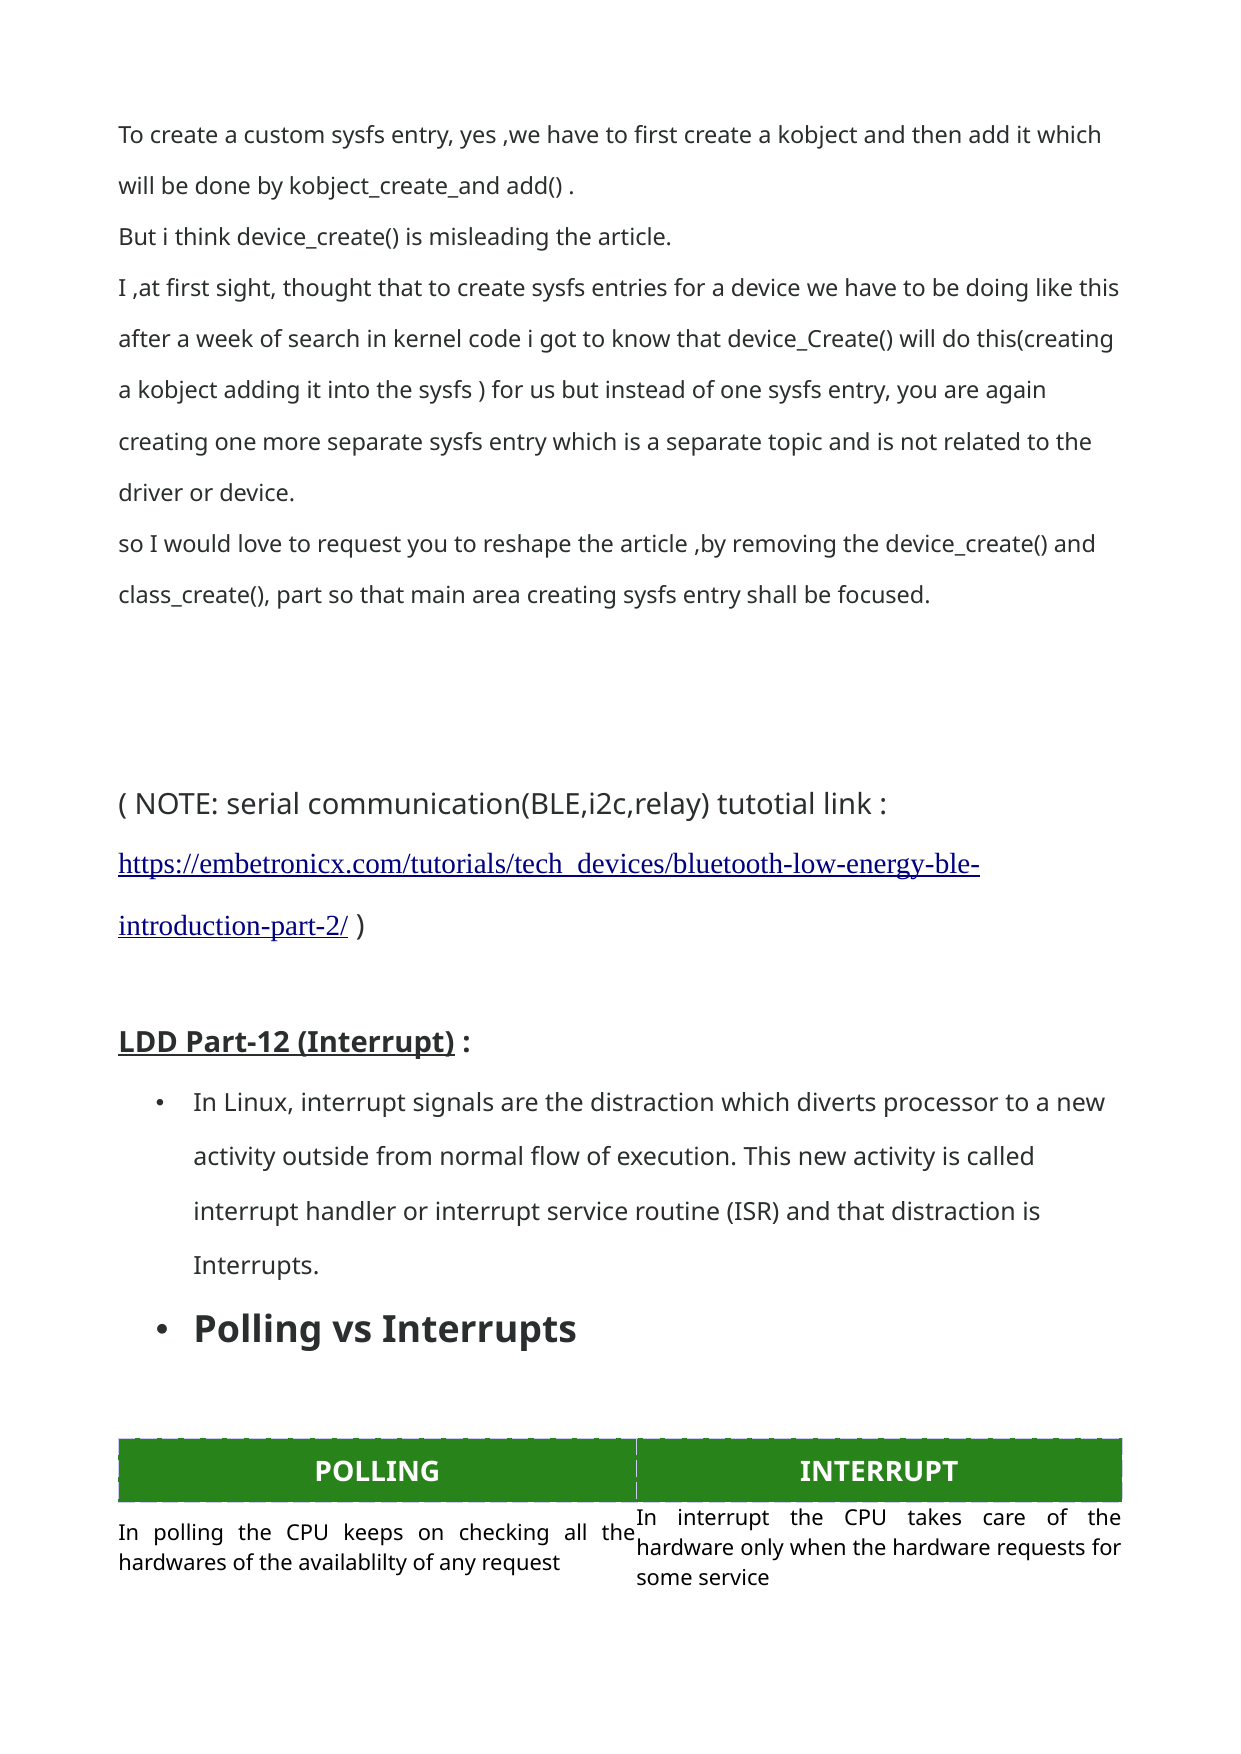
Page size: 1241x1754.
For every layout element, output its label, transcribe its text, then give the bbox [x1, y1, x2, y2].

table_header INTERRUPT [636, 1438, 1122, 1502]
text https://embetronicx.com/tutorials/tech_devices/bluetooth-low-energy-ble-introduction-part-2/ ) [118, 846, 1122, 943]
text LDD Part-12 (Interrupt) : [118, 1021, 1122, 1061]
list In Linux, interrupt signals are the distraction which diverts processor to a new activity outside from normal flow of execution. This new activity is called interrupt handler or interrupt service routine (ISR) and that distraction is Interrupts. [156, 1084, 1122, 1282]
table_cell In polling the CPU keeps on checking all the hardwares of the availablilty of any request [118, 1502, 636, 1591]
subtitle Polling vs Interrupts [156, 1302, 1122, 1353]
text ( NOTE: serial communication(BLE,i2c,relay) tutotial link : [118, 783, 1122, 823]
table_header POLLING [118, 1438, 636, 1502]
table_cell In interrupt the CPU takes care of the hardware only when the hardware requests for some service [636, 1502, 1122, 1591]
text To create a custom sysfs entry, yes ,we have to first create a kobject and then add it which will be done by kobject_create_and add() . But i think device_create() is misleading the article. I ,at first sight, thought that to create sysfs entries for a device we have to be doing like this after a week of search in kernel code i got to know that device_Create() will do this(creating a kobject adding it into the sysfs ) for us but instead of one sysfs entry, you are again creating one more separate sysfs entry which is a separate topic and is not related to the driver or device. so I would love to request you to reshape the article ,by removing the device_create() and class_create(), part so that main area creating sysfs entry shall be focused. [118, 118, 1122, 610]
